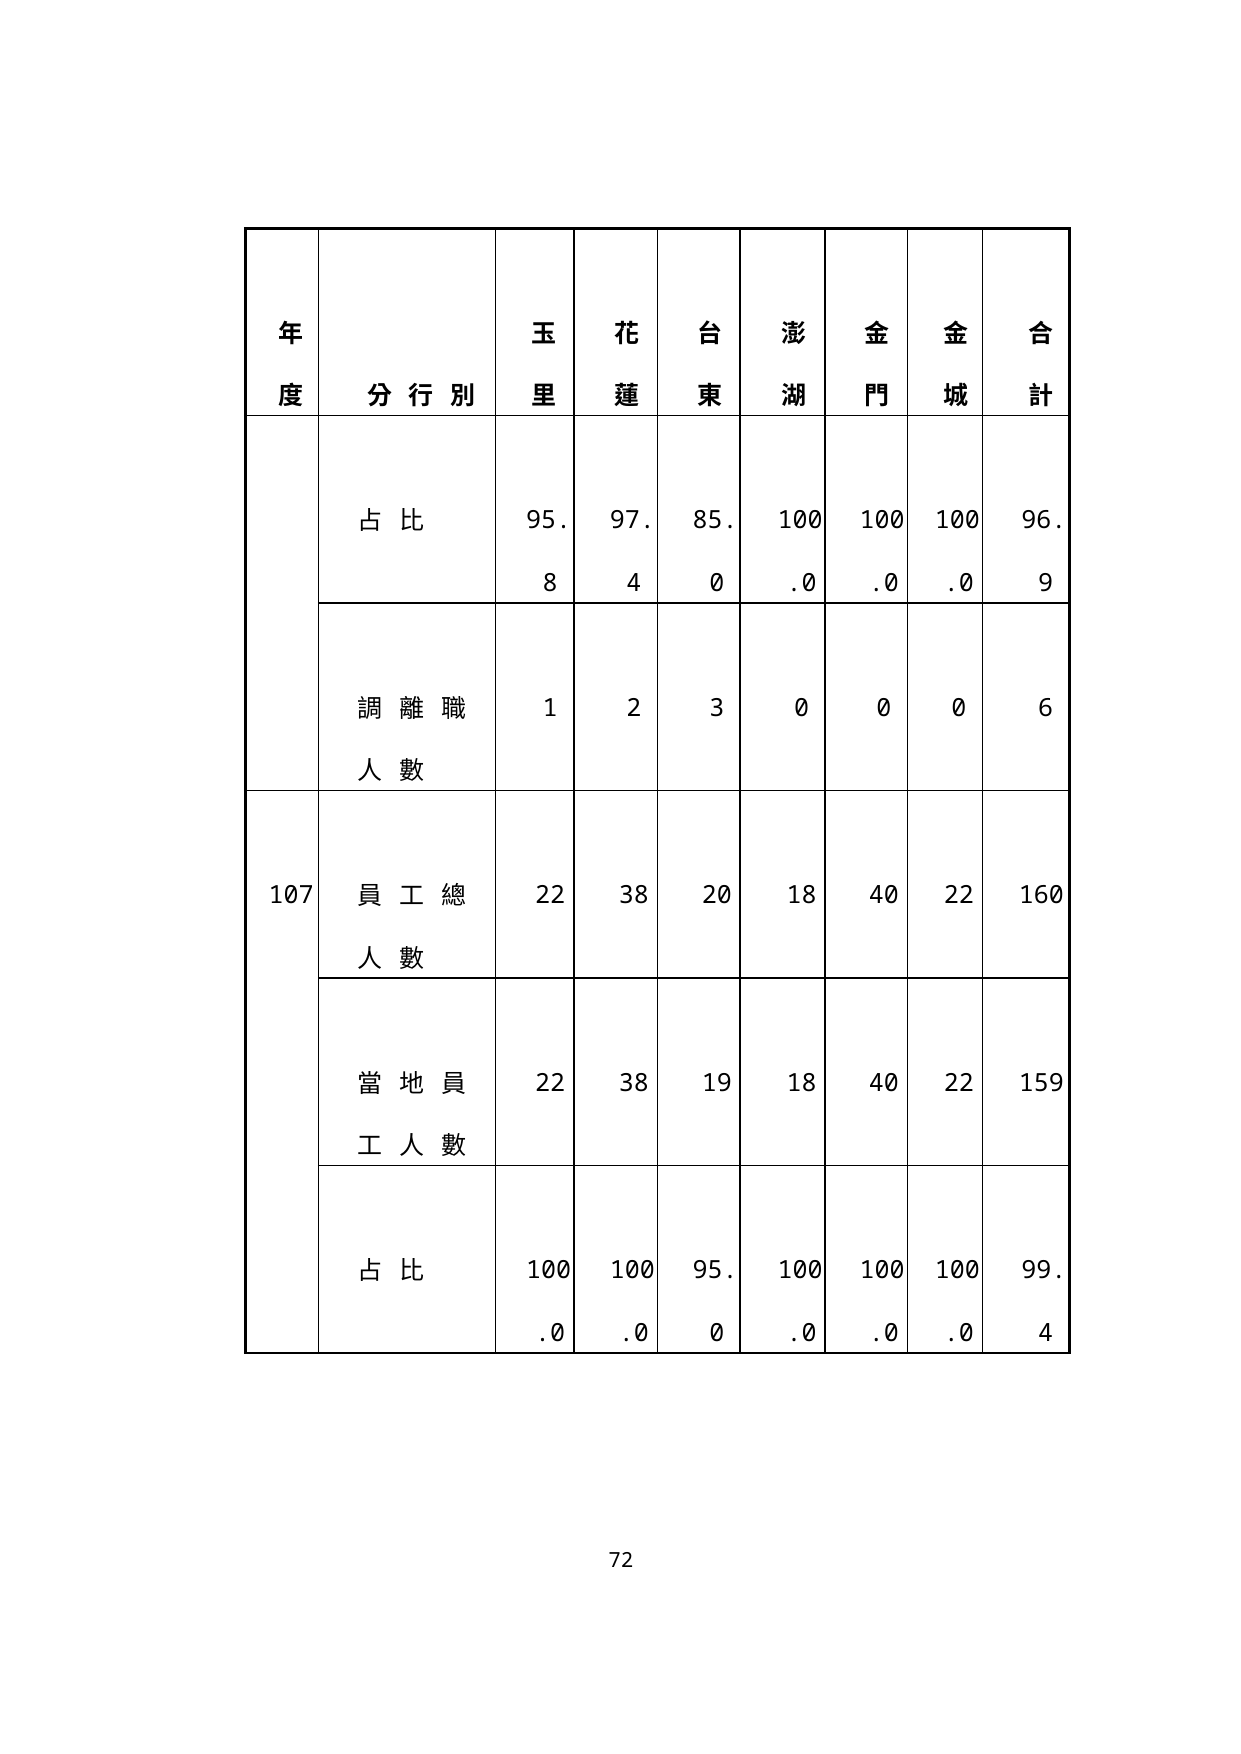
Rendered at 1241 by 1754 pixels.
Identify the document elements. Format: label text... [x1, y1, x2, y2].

table_cell 占比 [319, 416, 495, 602]
table_cell 0 [908, 604, 982, 790]
table_header 花蓮 [575, 230, 657, 415]
table_cell 100.0 [826, 416, 907, 602]
table_header 台東 [658, 230, 739, 415]
table_cell 95.0 [658, 1166, 739, 1352]
table_cell 100.0 [908, 1166, 982, 1352]
table_cell 22 [908, 791, 982, 977]
table_cell 100.0 [741, 1166, 824, 1352]
table_cell 159 [983, 979, 1068, 1165]
table_cell 107 [247, 791, 318, 1352]
table_cell 96.9 [983, 416, 1068, 602]
table_cell 100.0 [496, 1166, 573, 1352]
table_cell 19 [658, 979, 739, 1165]
table_cell 調離職人數 [319, 604, 495, 790]
table_header 玉里 [496, 230, 573, 415]
table_cell 100.0 [826, 1166, 907, 1352]
table_cell 22 [496, 791, 573, 977]
table_cell 占比 [319, 1166, 495, 1352]
table_cell 100.0 [741, 416, 824, 602]
table_cell 38 [575, 791, 657, 977]
table_cell 97.4 [575, 416, 657, 602]
table_cell 40 [826, 979, 907, 1165]
table_cell 6 [983, 604, 1068, 790]
table_cell 1 [496, 604, 573, 790]
table_cell 40 [826, 791, 907, 977]
table_header 澎湖 [741, 230, 824, 415]
table_cell [247, 416, 318, 790]
table_header 分行別 [319, 230, 495, 415]
table_cell 員工總人數 [319, 791, 495, 977]
table_cell 18 [741, 791, 824, 977]
table_cell 99.4 [983, 1166, 1068, 1352]
table_cell 18 [741, 979, 824, 1165]
table_cell 100.0 [908, 416, 982, 602]
table_cell 2 [575, 604, 657, 790]
table_header 金門 [826, 230, 907, 415]
table_cell 85.0 [658, 416, 739, 602]
table_cell 100.0 [575, 1166, 657, 1352]
table_header 年度 [247, 230, 318, 415]
table_cell 3 [658, 604, 739, 790]
table_cell 22 [496, 979, 573, 1165]
table_header 金城 [908, 230, 982, 415]
table_cell 當地員工人數 [319, 979, 495, 1165]
table_cell 0 [826, 604, 907, 790]
table_cell 20 [658, 791, 739, 977]
table_header 合計 [983, 230, 1068, 415]
table_cell 0 [741, 604, 824, 790]
table_cell 95.8 [496, 416, 573, 602]
table_cell 22 [908, 979, 982, 1165]
table_cell 160 [983, 791, 1068, 977]
table_cell 38 [575, 979, 657, 1165]
